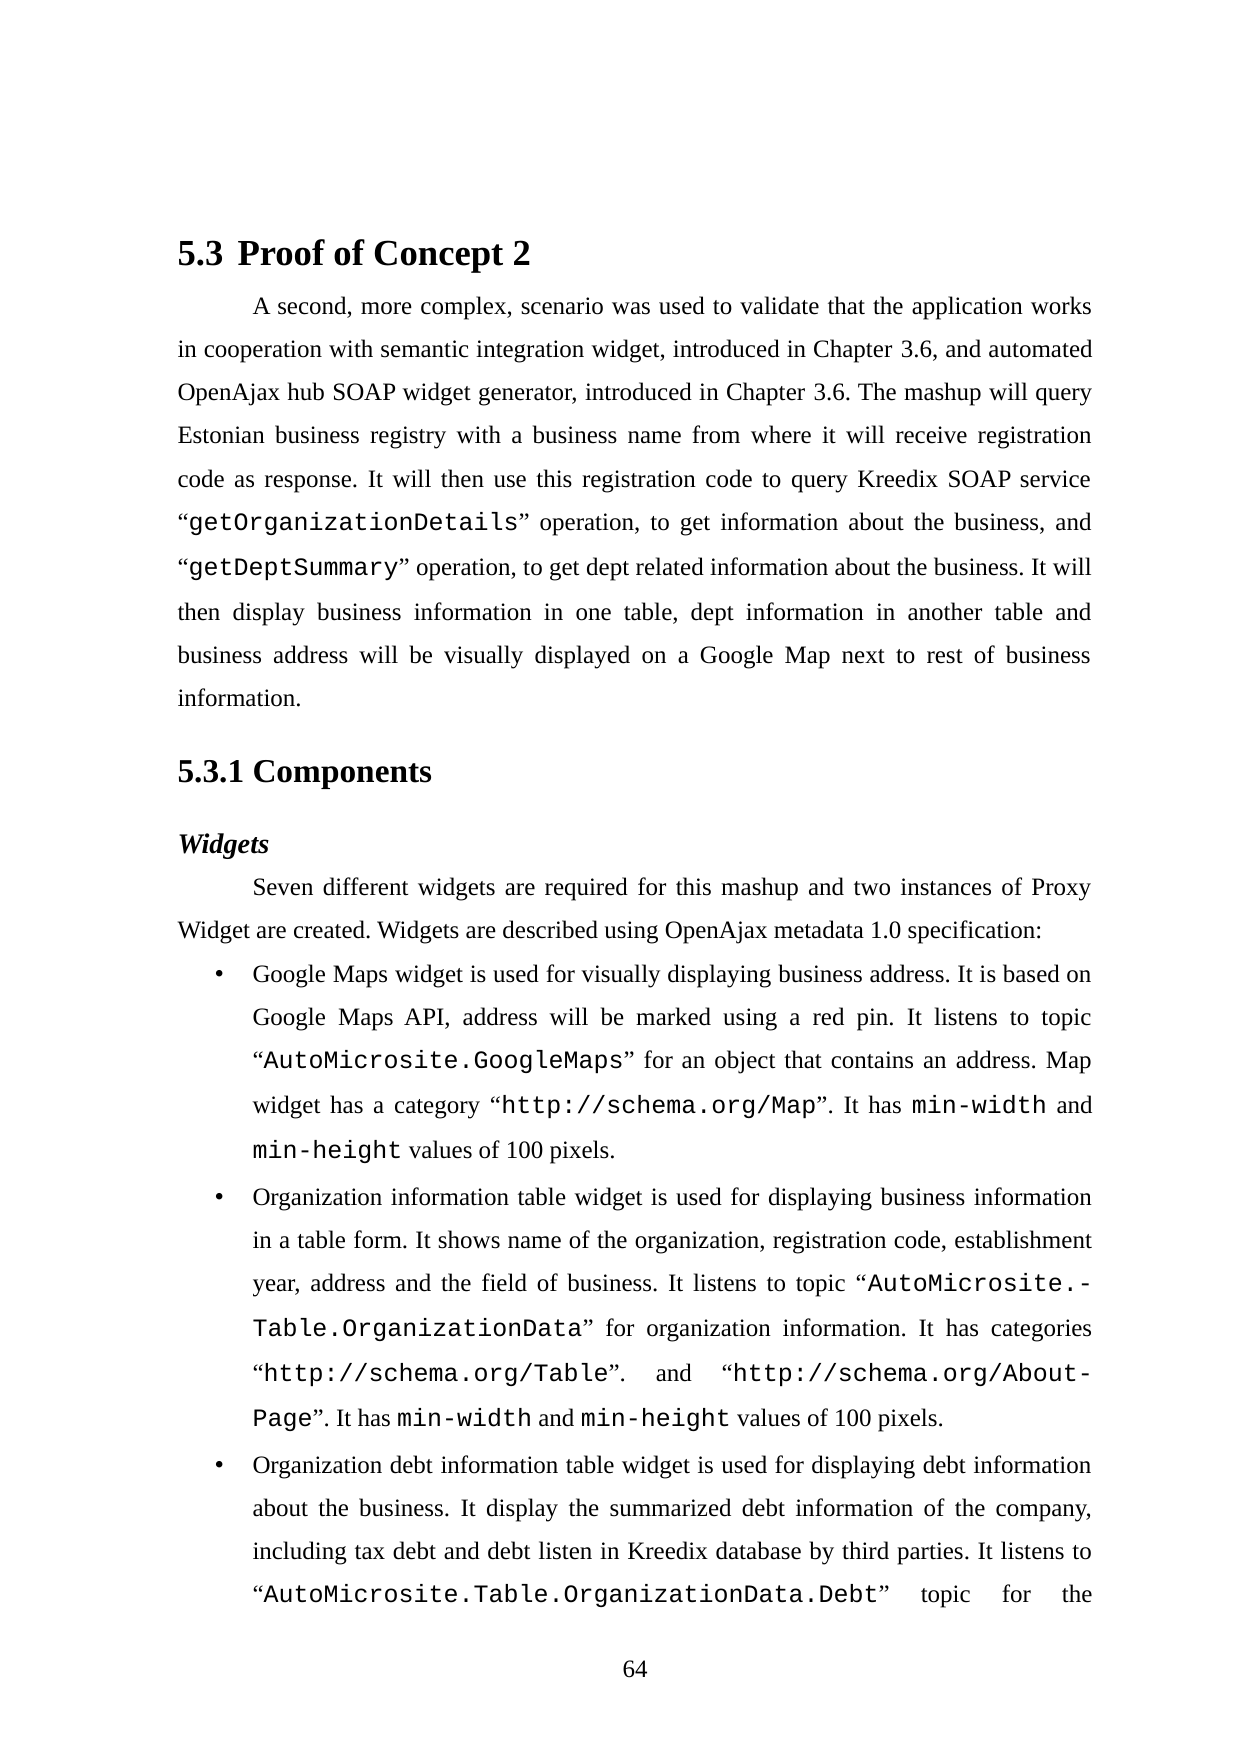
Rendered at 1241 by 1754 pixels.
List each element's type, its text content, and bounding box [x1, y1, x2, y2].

text A second, more complex, scenario was used to validate that the application works in cooperation with semantic integration widget, introduced in Chapter 3.6, and automated OpenAjax hub SOAP widget generator, introduced in Chapter 3.6. The mashup will query Estonian business registry with a business name from where it will receive registration code as response. It will then use this registration code to query Kreedix SOAP service “getOrganizationDetails” operation, to get information about the business, and “getDeptSummary” operation, to get dept related information about the business. It will then display business information in one table, dept information in another table and business address will be visually displayed on a Google Map next to rest of business information. [177, 291, 1093, 712]
text Seven different widgets are required for this mashup and two instances of Proxy Widget are created. Widgets are described using OpenAjax metadata 1.0 specification: [177, 872, 1093, 944]
subtitle Proof of Concept 2 [177, 231, 1093, 273]
subtitle Components [177, 752, 1093, 790]
subtitle Widgets [177, 827, 1093, 860]
